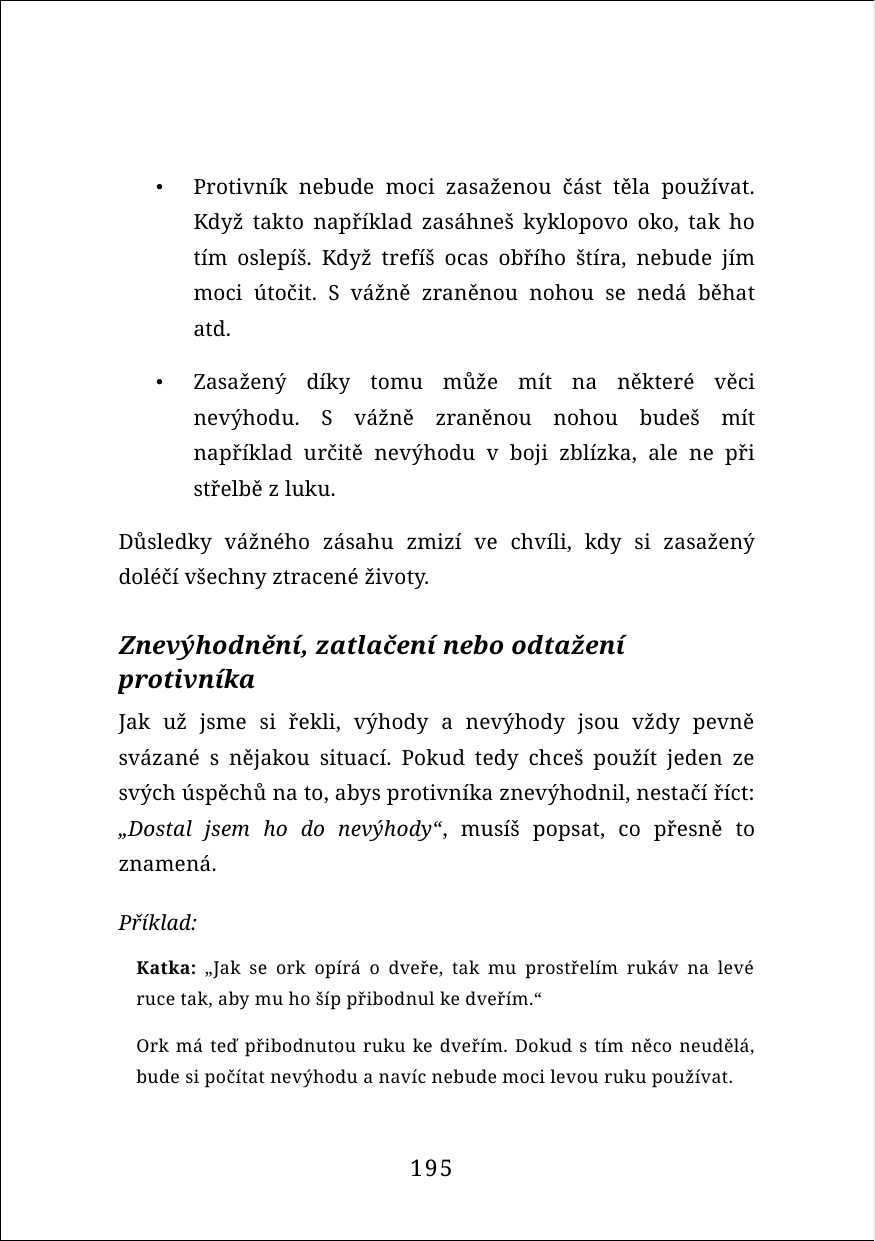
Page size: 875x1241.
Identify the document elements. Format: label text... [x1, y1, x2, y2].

list Protivník nebude moci zasaženou část těla používat. Když takto například zasáhneš kyklopovo oko, tak ho tím oslepíš. Když trefíš ocas obřího štíra, nebude jím moci útočit. S vážně zraněnou nohou se nedá běhat atd. [156, 172, 756, 342]
text Důsledky vážného zásahu zmizí ve chvíli, kdy si zasažený doléčí všechny ztracené životy. [118, 527, 756, 591]
text Katka: „Jak se ork opírá o dveře, tak mu prostřelím rukáv na levé ruce tak, aby mu ho šíp přibodnul ke dveřím.“ [136, 956, 756, 1010]
text Příklad: [118, 908, 756, 937]
list Zasažený díky tomu může mít na některé věci nevýhodu. S vážně zraněnou nohou budeš mít například určitě nevýhodu v boji zblízka, ale ne při střelbě z luku. [156, 367, 756, 502]
subtitle Znevýhodnění, zatlačení nebo odtažení protivníka [118, 627, 756, 696]
text Ork má teď přibodnutou ruku ke dveřím. Dokud s tím něco neudělá, bude si počítat nevýhodu a navíc nebude moci levou ruku používat. [136, 1034, 756, 1088]
text Jak už jsme si řekli, výhody a nevýhody jsou vždy pevně svázané s nějakou situací. Pokud tedy chceš použít jeden ze svých úspěchů na to, abys protivníka znevýhodnil, nestačí říct: „Dostal jsem ho do nevýhody“, musíš popsat, co přesně to znamená. [118, 707, 756, 878]
